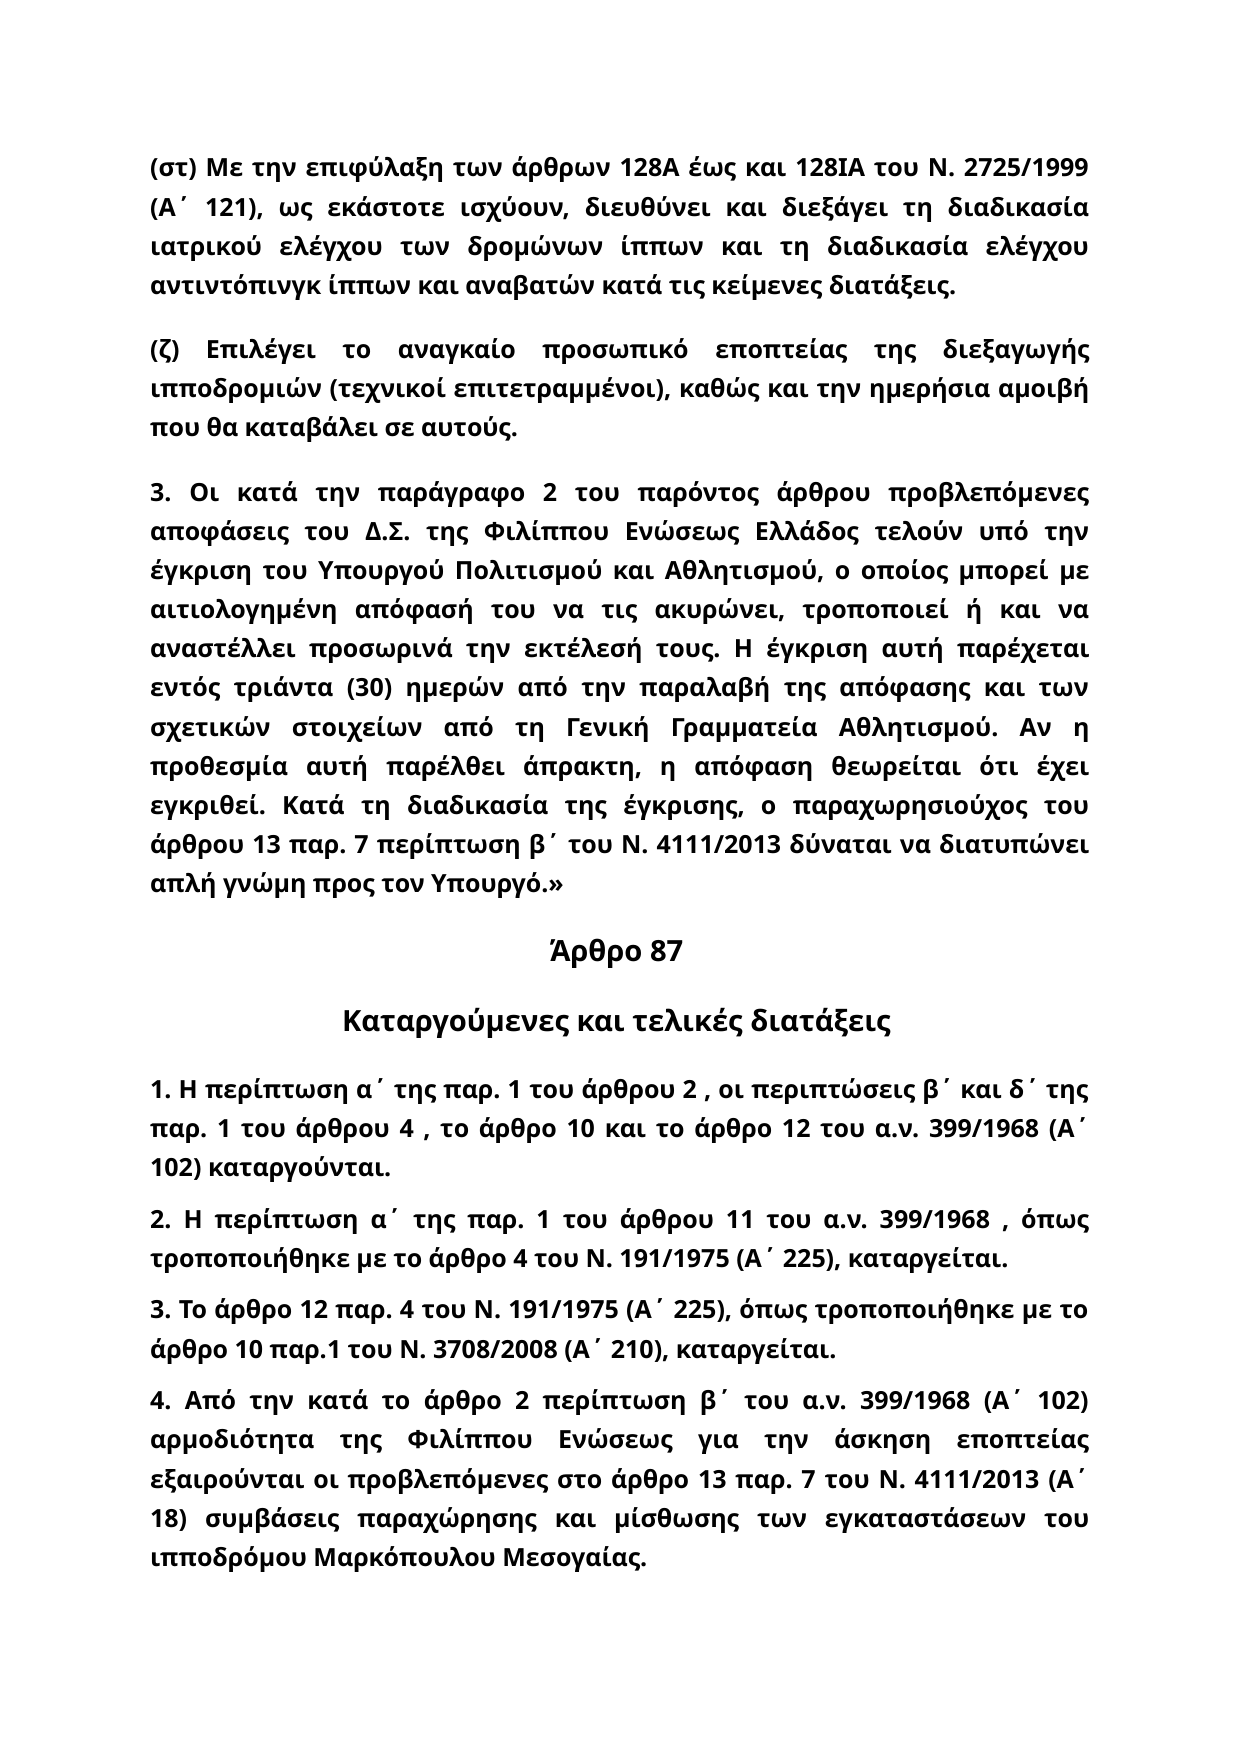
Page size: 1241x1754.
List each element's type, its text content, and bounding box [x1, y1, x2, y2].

text 3. Οι κατά την παράγραφο 2 του παρόντος άρθρου προβλεπόμενες αποφάσεις του Δ.Σ. της Φιλίππου Ενώσεως Ελλάδος τελούν υπό την έγκριση του Υπουργού Πολιτισμού και Αθλητισμού, ο οποίος μπορεί με αιτιολογημένη απόφασή του να τις ακυρώνει, τροποποιεί ή και να αναστέλλει προσωρινά την εκτέλεσή τους. Η έγκριση αυτή παρέχεται εντός τριάντα (30) ημερών από την παραλαβή της απόφασης και των σχετικών στοιχείων από τη Γενική Γραμματεία Αθλητισμού. Αν η προθεσμία αυτή παρέλθει άπρακτη, η απόφαση θεωρείται ότι έχει εγκριθεί. Κατά τη διαδικασία της έγκρισης, ο παραχωρησιούχος του άρθρου 13 παρ. 7 περίπτωση β΄ του Ν. 4111/2013 δύναται να διατυπώνει απλή γνώμη προς τον Υπουργό.» [150, 474, 1090, 900]
text (ζ) Επιλέγει το αναγκαίο προσωπικό εποπτείας της διεξαγωγής ιπποδρομιών (τεχνικοί επιτετραμμένοι), καθώς και την ημερήσια αμοιβή που θα καταβάλει σε αυτούς. [150, 332, 1090, 444]
text (στ) Με την επιφύλαξη των άρθρων 128Α έως και 128ΙΑ του Ν. 2725/1999 (Α΄ 121), ως εκάστοτε ισχύουν, διευθύνει και διεξάγει τη διαδικασία ιατρικού ελέγχου των δρομώνων ίππων και τη διαδικασία ελέγχου αντιντόπινγκ ίππων και αναβατών κατά τις κείμενες διατάξεις. [150, 150, 1090, 302]
subtitle Άρθρο 87 [150, 930, 1090, 970]
text 4. Από την κατά το άρθρο 2 περίπτωση β΄ του α.ν. 399/1968 (Α΄ 102) αρμοδιότητα της Φιλίππου Ενώσεως για την άσκηση εποπτείας εξαιρούνται οι προβλεπόμενες στο άρθρο 13 παρ. 7 του Ν. 4111/2013 (Α΄ 18) συμβάσεις παραχώρησης και μίσθωσης των εγκαταστάσεων του ιπποδρόμου Μαρκόπουλου Μεσογαίας. [150, 1383, 1090, 1574]
text 2. Η περίπτωση α΄ της παρ. 1 του άρθρου 11 του α.ν. 399/1968 , όπως τροποποιήθηκε με το άρθρο 4 του Ν. 191/1975 (Α΄ 225), καταργείται. [150, 1201, 1090, 1274]
text 1. Η περίπτωση α΄ της παρ. 1 του άρθρου 2 , οι περιπτώσεις β΄ και δ΄ της παρ. 1 του άρθρου 4 , το άρθρο 10 και το άρθρο 12 του α.ν. 399/1968 (Α΄ 102) καταργούνται. [150, 1071, 1090, 1184]
text 3. Το άρθρο 12 παρ. 4 του Ν. 191/1975 (Α΄ 225), όπως τροποποιήθηκε με το άρθρο 10 παρ.1 του Ν. 3708/2008 (Α΄ 210), καταργείται. [150, 1292, 1090, 1365]
subtitle Καταργούμενες και τελικές διατάξεις [150, 1001, 1090, 1040]
